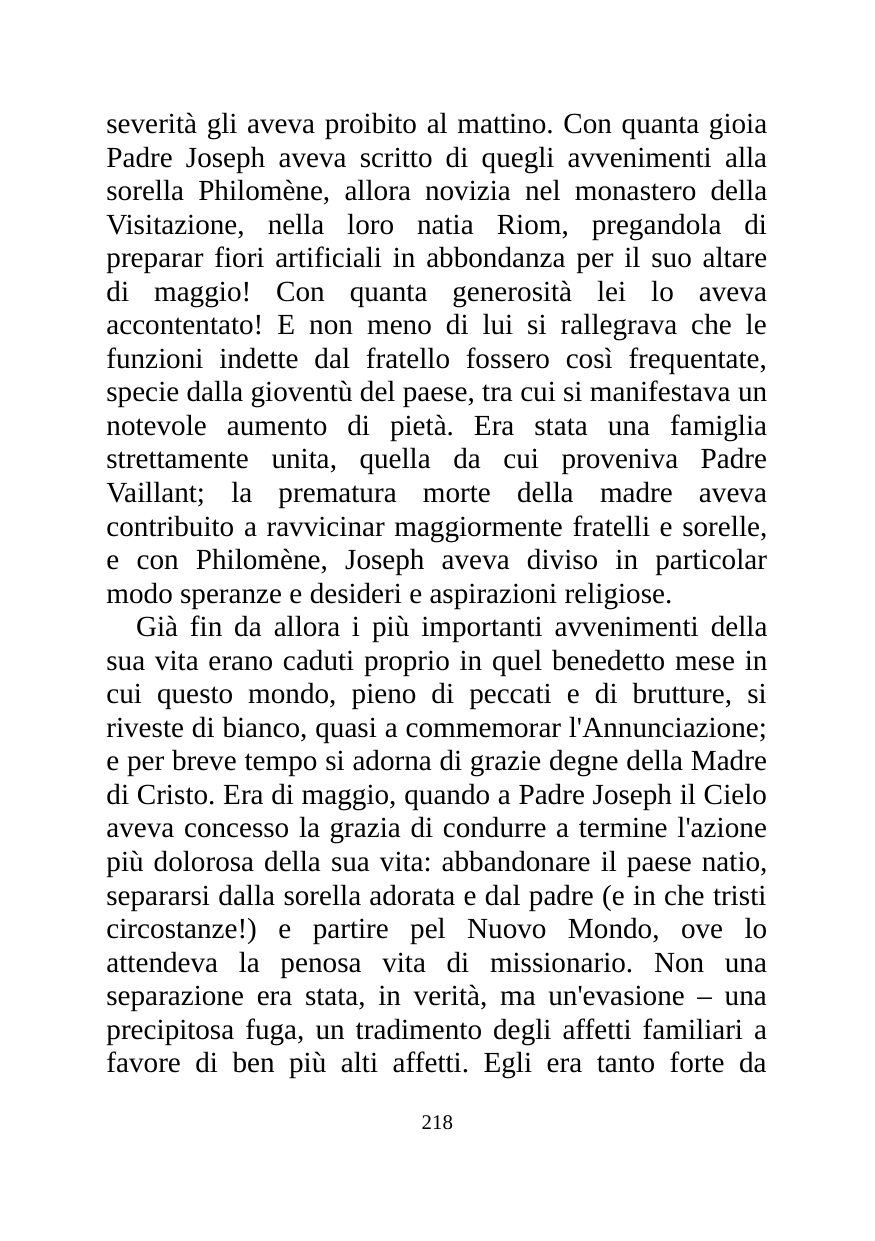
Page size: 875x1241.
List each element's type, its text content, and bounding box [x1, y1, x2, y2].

text severità gli aveva proibito al mattino. Con quanta gioia Padre Joseph aveva scritto di quegli avvenimenti alla sorella Philomène, allora novizia nel monastero della Visitazione, nella loro natia Riom, pregandola di preparar fiori artificiali in abbondanza per il suo altare di maggio! Con quanta generosità lei lo aveva accontentato! E non meno di lui si rallegrava che le funzioni indette dal fratello fossero così frequentate, specie dalla gioventù del paese, tra cui si manifestava un notevole aumento di pietà. Era stata una famiglia strettamente unita, quella da cui proveniva Padre Vaillant; la prematura morte della madre aveva contribuito a ravvicinar maggiormente fratelli e sorelle, e con Philomène, Joseph aveva diviso in particolar modo speranze e desideri e aspirazioni religiose. [106, 106, 768, 609]
text Già fin da allora i più importanti avvenimenti della sua vita erano caduti proprio in quel benedetto mese in cui questo mondo, pieno di peccati e di brutture, si riveste di bianco, quasi a commemorar l'Annunciazione; e per breve tempo si adorna di grazie degne della Madre di Cristo. Era di maggio, quando a Padre Joseph il Cielo aveva concesso la grazia di condurre a termine l'azione più dolorosa della sua vita: abbandonare il paese natio, separarsi dalla sorella adorata e dal padre (e in che tristi circostanze!) e partire pel Nuovo Mondo, ove lo attendeva la penosa vita di missionario. Non una separazione era stata, in verità, ma un'evasione – una precipitosa fuga, un tradimento degli affetti familiari a favore di ben più alti affetti. Egli era tanto forte da [106, 609, 768, 1079]
